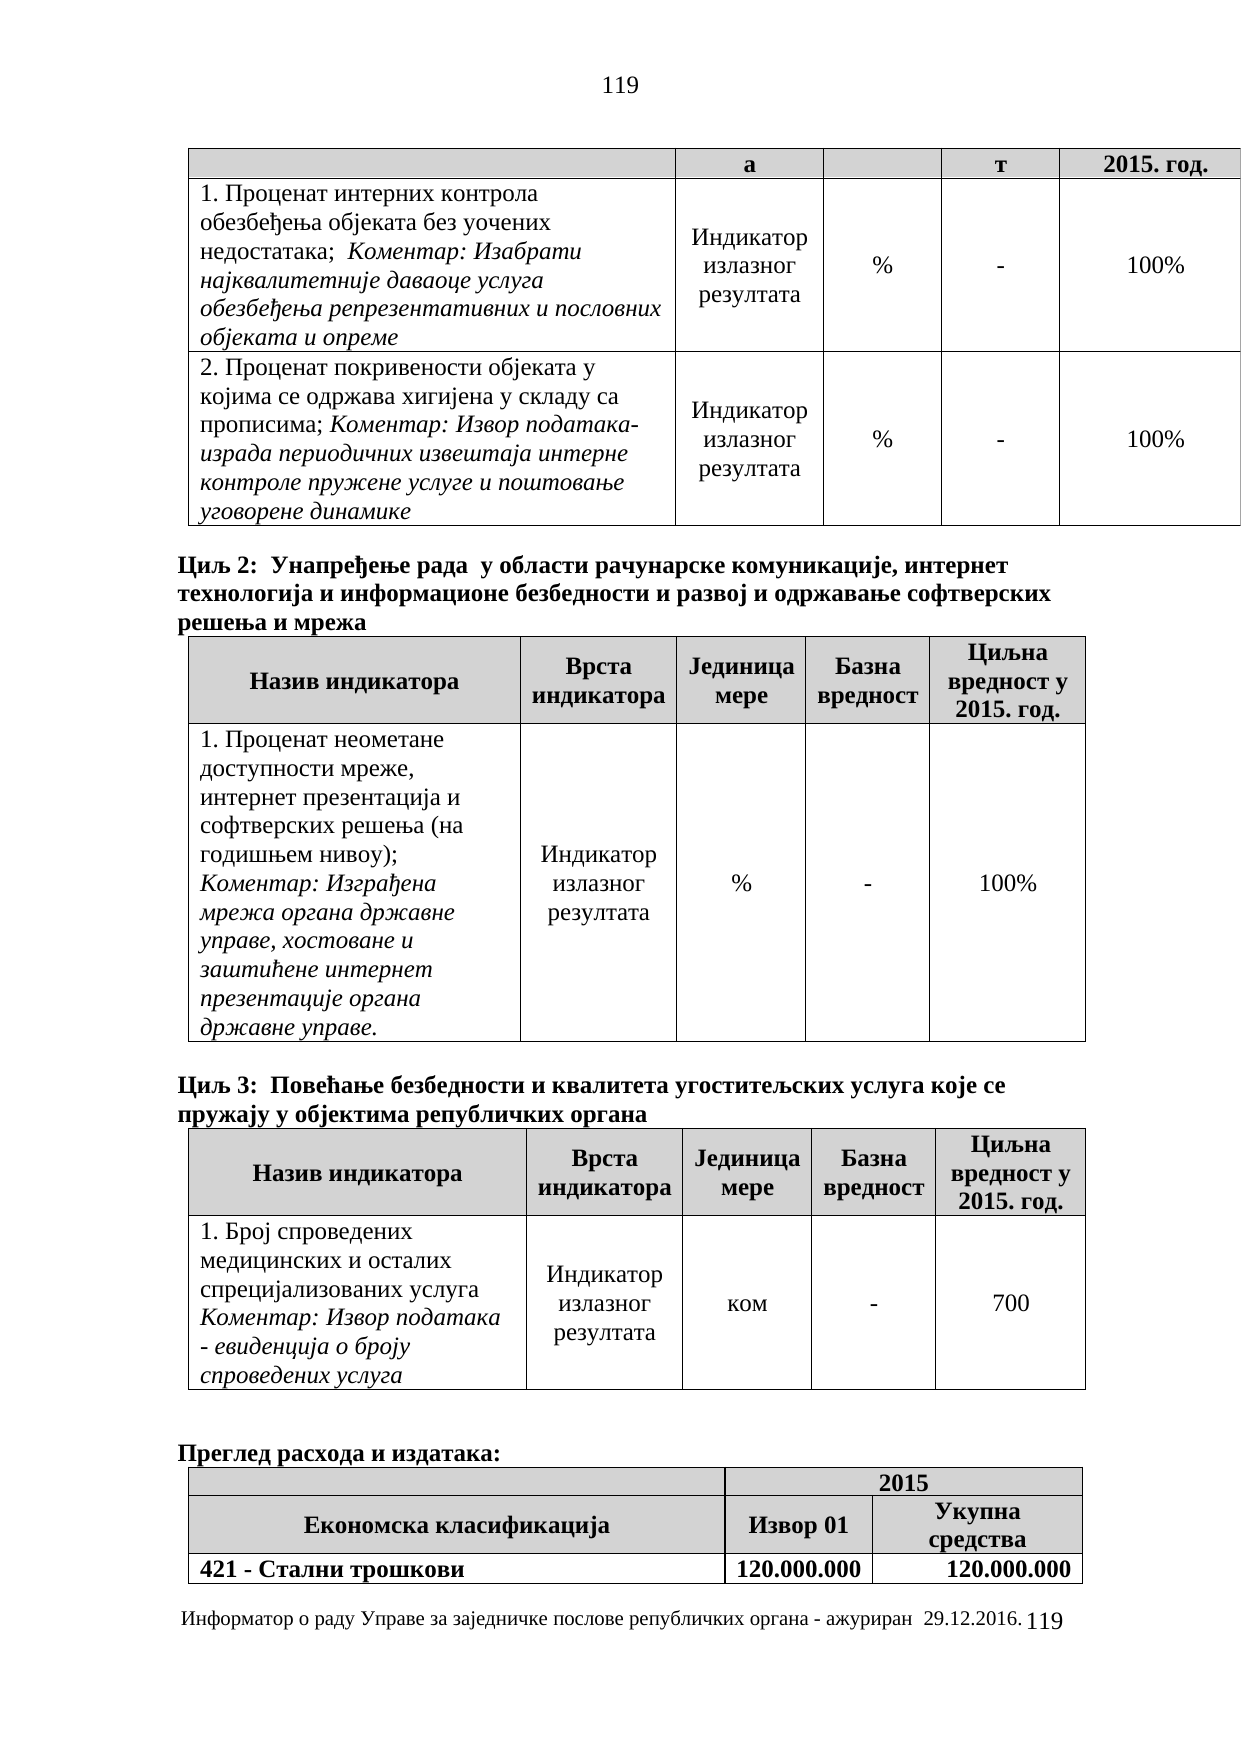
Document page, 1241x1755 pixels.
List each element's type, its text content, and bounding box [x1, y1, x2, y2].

table_cell Укупна средства [873, 1496, 1082, 1553]
text Циљ 2: Унапређење рада у области рачунарске комуникације, интернет технологија и информационе безбедности и развој и одржавање софтверских решења и мрежа [177, 526, 1063, 636]
text Циљ 3: Повећање безбедности и квалитета угоститељских услуга које се пружају у објектима републичких органа [177, 1042, 1063, 1128]
table_cell ком [683, 1216, 811, 1389]
table_header т [942, 149, 1059, 177]
table_header [189, 149, 675, 177]
table_cell 100% [1060, 179, 1240, 351]
table_cell - [806, 724, 929, 1041]
table_cell 1. Број спроведених медицинских и осталих спрецијализованих услуга Коментар: Извор података - евиденција о броју спроведених услуга [189, 1216, 526, 1389]
table_cell Економска класификација [189, 1496, 724, 1553]
table_header Базна вредност [812, 1129, 935, 1215]
table_cell - [942, 352, 1059, 524]
table_cell % [824, 352, 941, 524]
table_cell Извор 01 [726, 1496, 872, 1553]
table_header Врста индикатора [521, 637, 676, 723]
table_cell 100% [1060, 352, 1240, 524]
table_cell 1. Проценат интерних контрола обезбеђења објеката без уочених недостатака; Kоментар: Изабрати најквалитетније даваоце услуга обезбеђења репрезентативних и пословних објеката и опреме [189, 179, 675, 351]
table_header Назив индикатора [189, 1129, 526, 1215]
table_cell 2. Проценат покривености објеката у којима се одржава хигијена у складу са прописима; Коментар: Извор података-израда периодичних извештаја интерне контроле пружене услуге и поштовање уговорене динамике [189, 352, 675, 524]
table_cell % [824, 179, 941, 351]
table_header 2015. год. [1060, 149, 1240, 177]
table_header Циљна вредност у 2015. год. [930, 637, 1085, 723]
table_header а [676, 149, 823, 177]
table_header Јединица мере [677, 637, 805, 723]
table_cell 100% [930, 724, 1085, 1041]
table_header Врста индикатора [527, 1129, 682, 1215]
table_cell Индикатор излазног резултата [521, 724, 676, 1041]
table_cell - [812, 1216, 935, 1389]
table_header Назив индикатора [189, 637, 520, 723]
table_cell % [677, 724, 805, 1041]
table_cell 421 - Стални трошкови [189, 1554, 724, 1583]
table_cell - [942, 179, 1059, 351]
table_header Јединица мере [683, 1129, 811, 1215]
table_header 2015 [726, 1468, 1082, 1495]
table_header Базна вредност [806, 637, 929, 723]
table_cell Индикатор излазног резултата [676, 352, 823, 524]
table_cell Индикатор излазног резултата [527, 1216, 682, 1389]
table_header [824, 149, 941, 177]
table_cell 120.000.000 [873, 1554, 1082, 1583]
table_cell 120.000.000 [726, 1554, 872, 1583]
table_header [189, 1468, 724, 1495]
table_header Циљна вредност у 2015. год. [936, 1129, 1085, 1215]
table_cell 1. Проценат неометане доступности мреже, интернет презентација и софтверских решења (на годишњем нивоу); Kоментар: Изграђена мрежа органа државне управе, хостоване и заштићене интернет презентације органа државне управе. [189, 724, 520, 1041]
text Преглед расхода и издатака: [177, 1438, 1063, 1467]
table_cell 700 [936, 1216, 1085, 1389]
table_cell Индикатор излазног резултата [676, 179, 823, 351]
